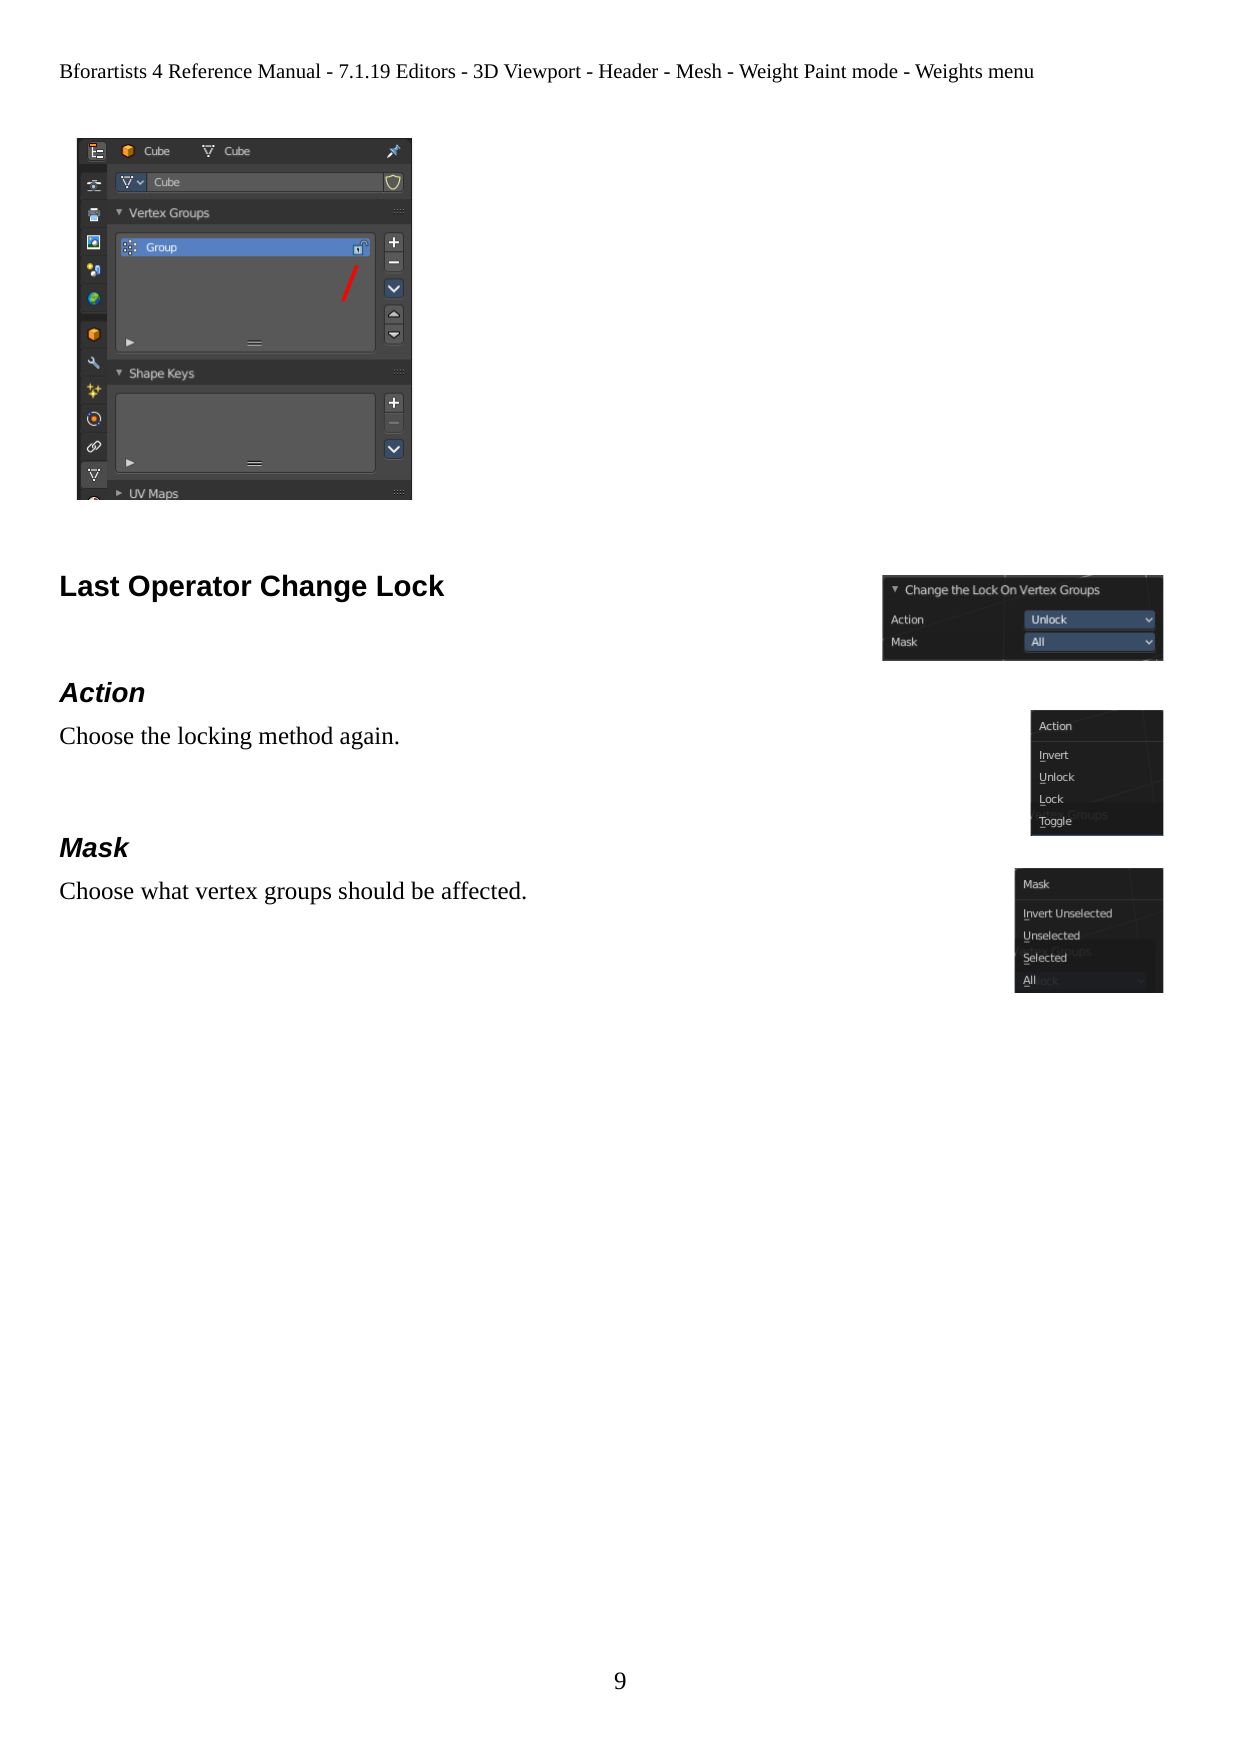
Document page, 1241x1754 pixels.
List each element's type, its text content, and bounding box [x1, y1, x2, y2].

picture [76, 138, 414, 500]
picture [882, 575, 1164, 661]
subtitle Mask [59, 832, 1181, 863]
picture [1014, 868, 1164, 993]
picture [1030, 710, 1164, 836]
text Choose what vertex groups should be affected. [59, 876, 1014, 905]
text Choose the locking method again. [59, 721, 1030, 750]
subtitle Action [59, 677, 1181, 708]
subtitle Last Operator Change Lock [59, 569, 1181, 602]
